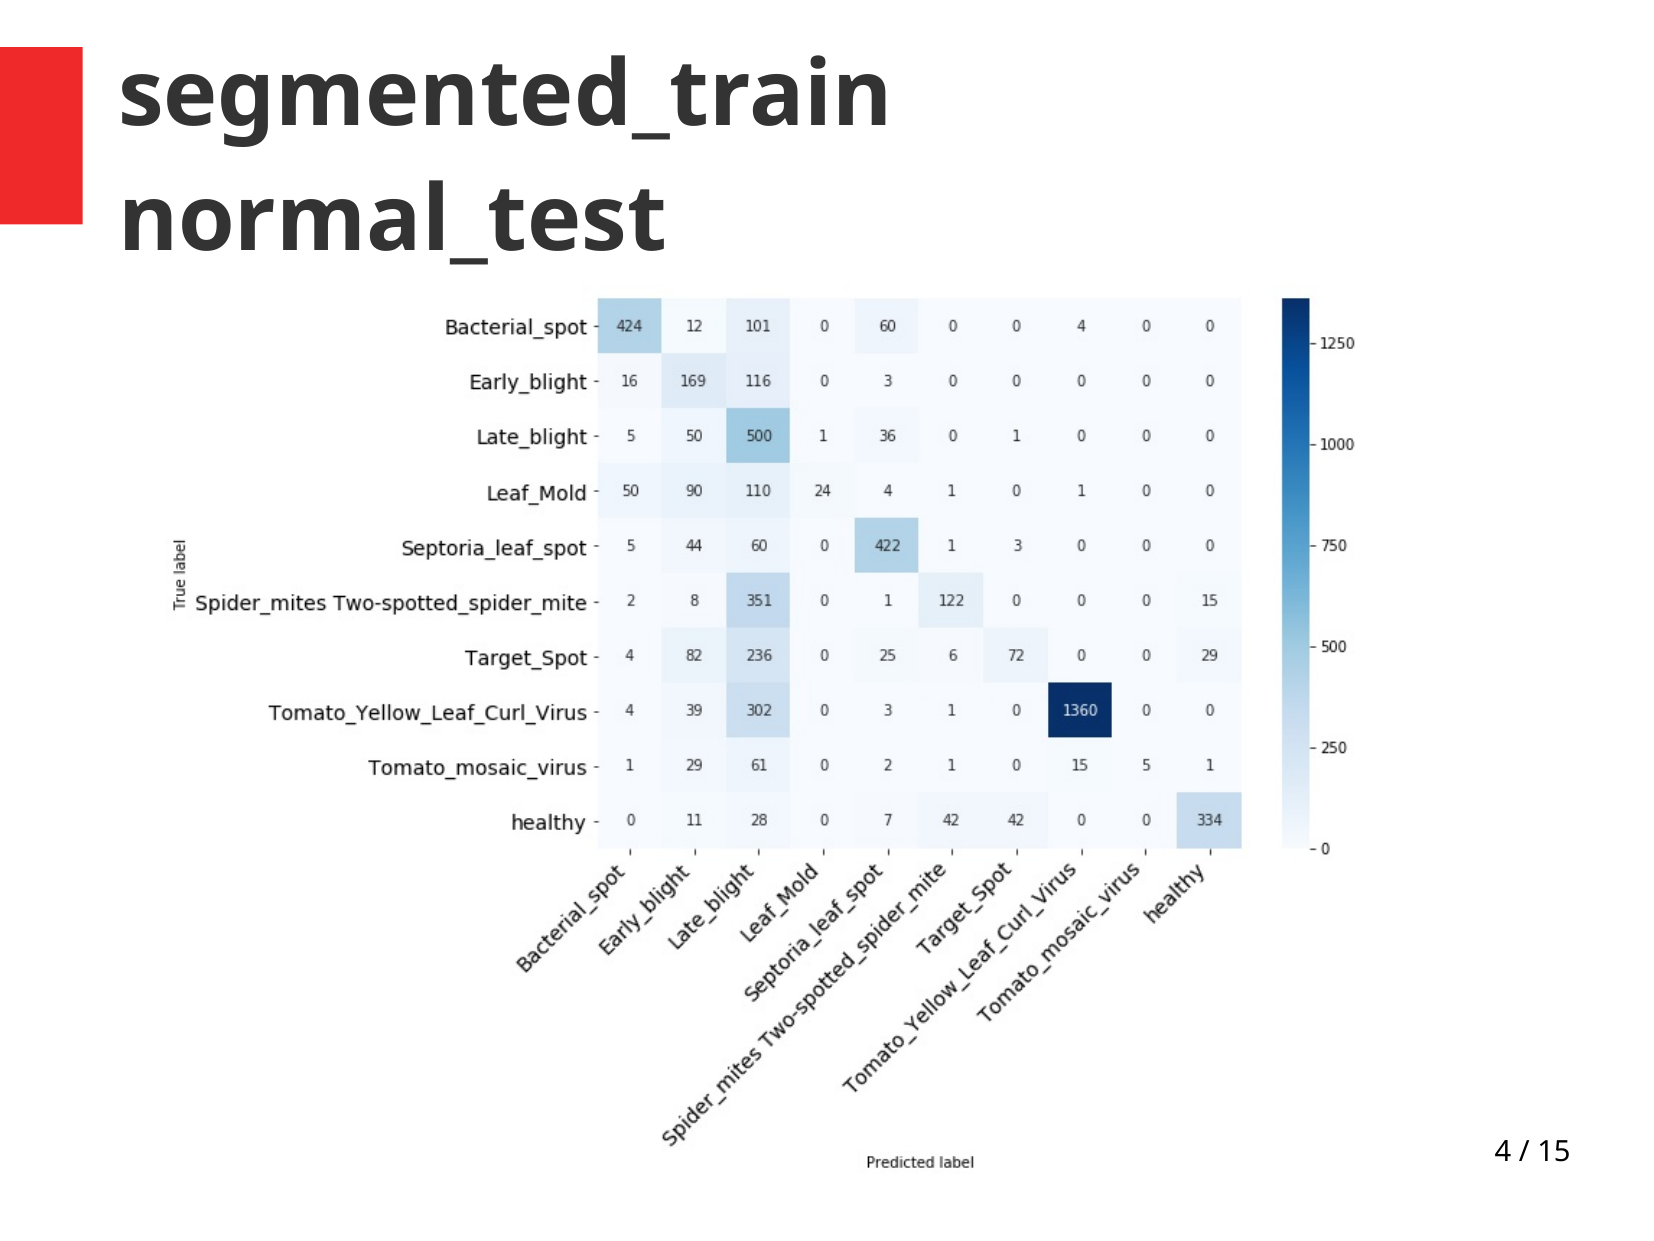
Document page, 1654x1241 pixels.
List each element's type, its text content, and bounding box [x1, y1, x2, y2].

picture [165, 284, 1366, 1181]
title segmented_train normal_test [118, 45, 1571, 260]
